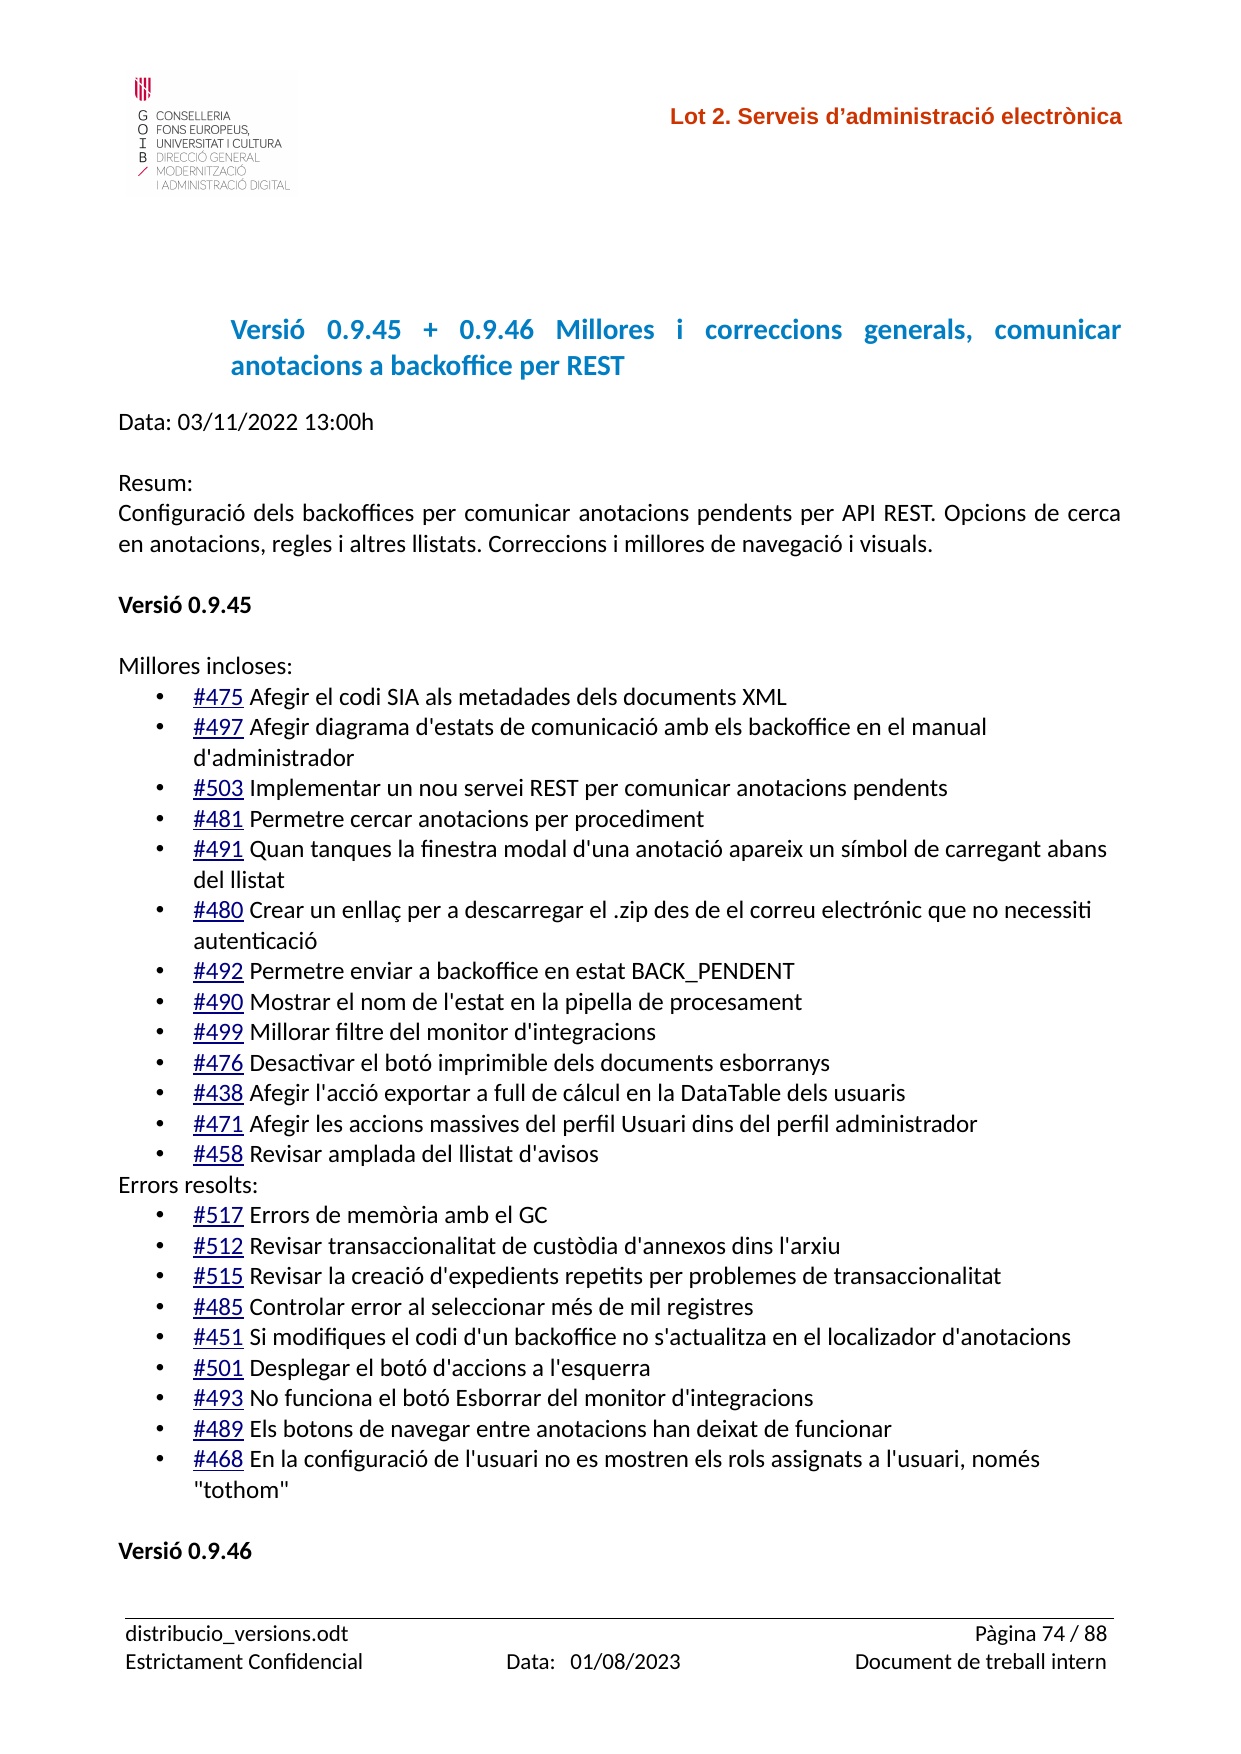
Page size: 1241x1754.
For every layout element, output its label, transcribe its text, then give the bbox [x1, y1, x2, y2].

list #451 Si modifiques el codi d'un backoffice no s'actualitza en el localizador d'anotacions [156, 1322, 1122, 1352]
list #468 En la configuració de l'usuari no es mostren els rols assignats a l'usuari, només "tothom" [156, 1444, 1122, 1505]
list #438 Afegir l'acció exportar a full de cálcul en la DataTable dels usuaris [156, 1077, 1122, 1108]
list #501 Desplegar el botó d'accions a l'esquerra [156, 1352, 1122, 1383]
text Resum: [118, 467, 1122, 497]
list #499 Millorar filtre del monitor d'integracions [156, 1016, 1122, 1047]
subtitle Versió 0.9.45 + 0.9.46 Millores i correccions generals, comunicar anotacions a backoffice per REST [153, 311, 1122, 382]
picture [126, 70, 299, 197]
list #497 Afegir diagrama d'estats de comunicació amb els backoffice en el manual d'administrador [156, 711, 1122, 772]
list #490 Mostrar el nom de l'estat en la pipella de procesament [156, 986, 1122, 1016]
list #515 Revisar la creació d'expedients repetits per problemes de transaccionalitat [156, 1261, 1122, 1291]
list #491 Quan tanques la finestra modal d'una anotació apareix un símbol de carregant abans del llistat [156, 833, 1122, 894]
list #458 Revisar amplada del llistat d'avisos [156, 1138, 1122, 1169]
list #481 Permetre cercar anotacions per procediment [156, 803, 1122, 833]
list #512 Revisar transaccionalitat de custòdia d'annexos dins l'arxiu [156, 1230, 1122, 1261]
text Versió 0.9.45 [118, 589, 1122, 619]
text Configuració dels backoffices per comunicar anotacions pendents per API REST. Opcions de cerca en anotacions, regles i altres llistats. Correccions i millores de navegació i visuals. [118, 497, 1122, 558]
list #471 Afegir les accions massives del perfil Usuari dins del perfil administrador [156, 1108, 1122, 1138]
list #503 Implementar un nou servei REST per comunicar anotacions pendents [156, 772, 1122, 803]
list #485 Controlar error al seleccionar més de mil registres [156, 1291, 1122, 1322]
text Errors resolts: [118, 1169, 1122, 1199]
text Data: 03/11/2022 13:00h [118, 406, 1122, 436]
list #493 No funciona el botó Esborrar del monitor d'integracions [156, 1383, 1122, 1413]
list #492 Permetre enviar a backoffice en estat BACK_PENDENT [156, 955, 1122, 986]
text Millores incloses: [118, 650, 1122, 681]
list #475 Afegir el codi SIA als metadades dels documents XML [156, 681, 1122, 711]
list #480 Crear un enllaç per a descarregar el .zip des de el correu electrónic que no necessiti autenticació [156, 894, 1122, 955]
text Versió 0.9.46 [118, 1535, 1122, 1566]
list #476 Desactivar el botó imprimible dels documents esborranys [156, 1047, 1122, 1077]
list #517 Errors de memòria amb el GC [156, 1199, 1122, 1230]
list #489 Els botons de navegar entre anotacions han deixat de funcionar [156, 1413, 1122, 1444]
